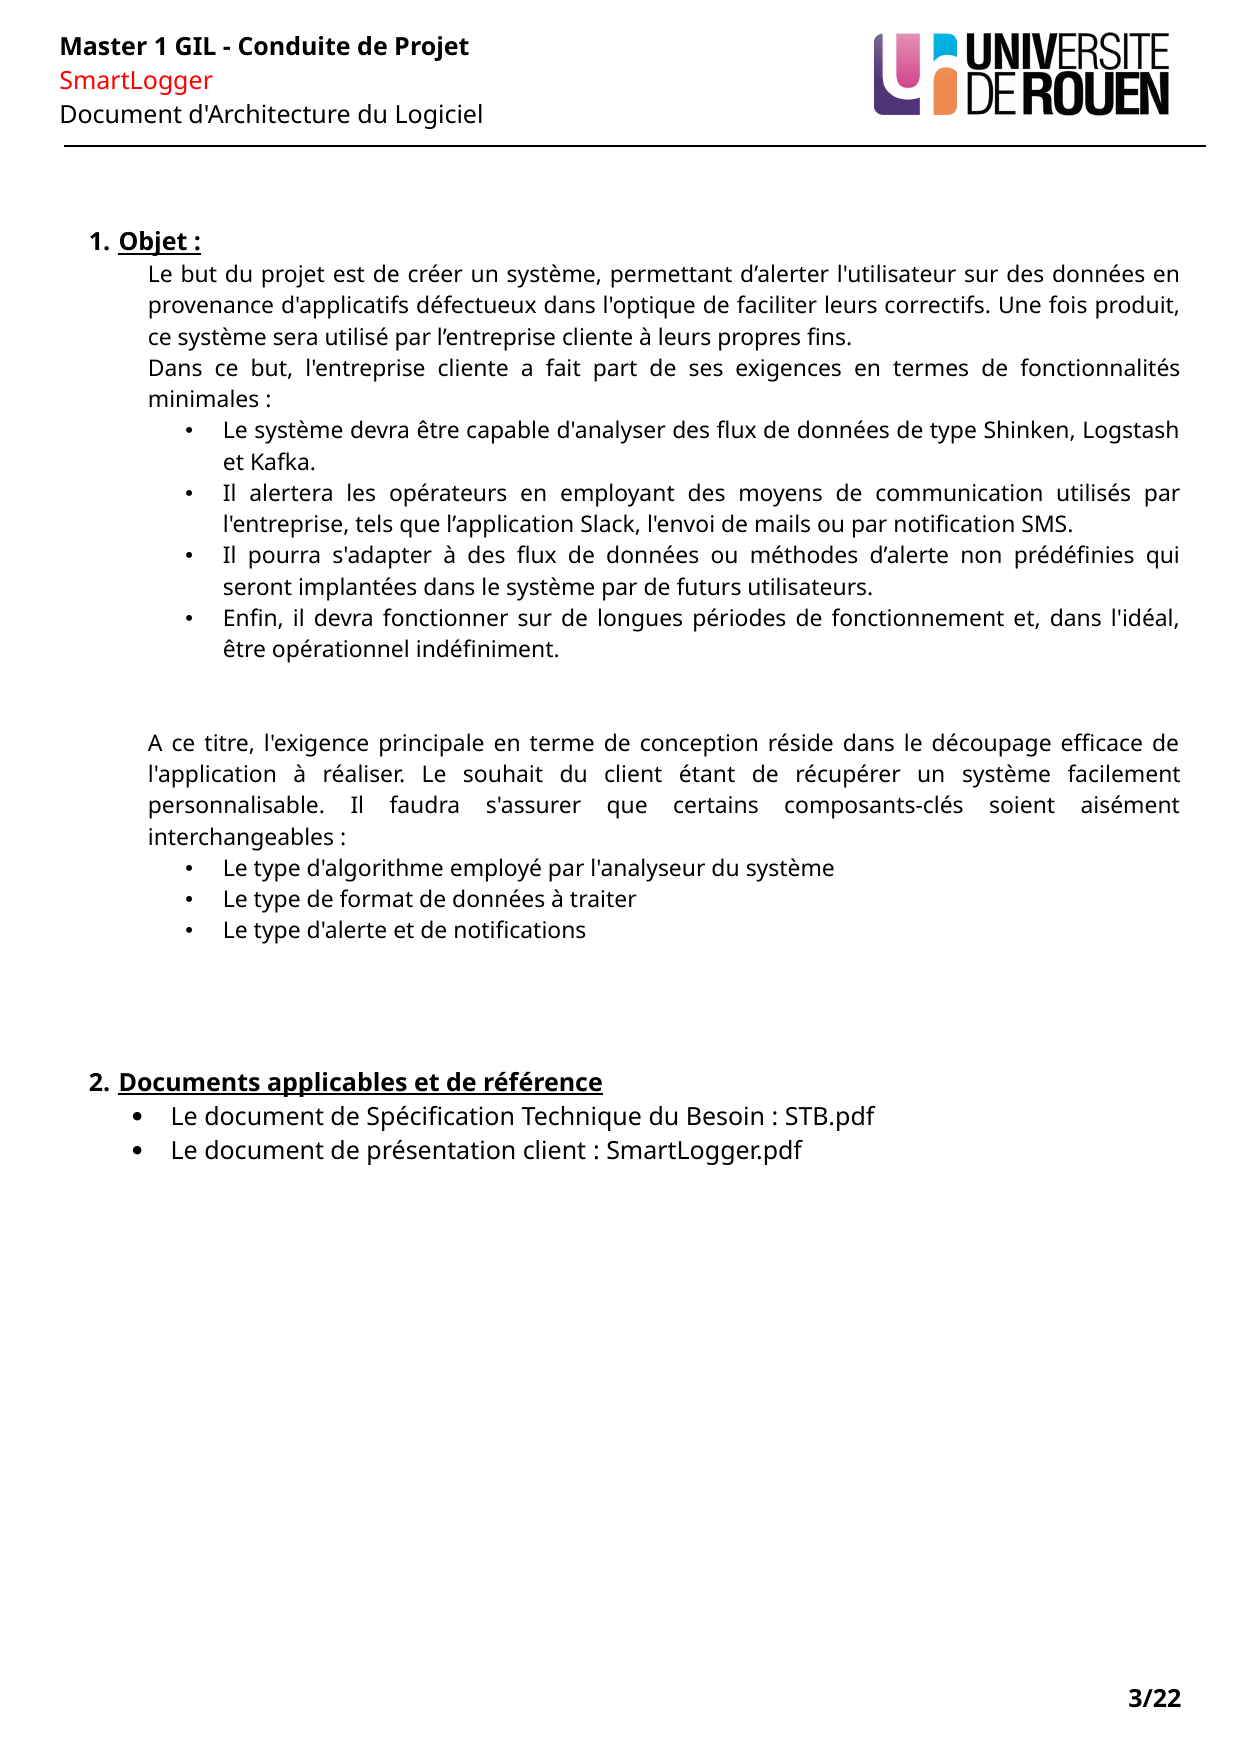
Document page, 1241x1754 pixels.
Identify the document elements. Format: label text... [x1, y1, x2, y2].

list Le document de présentation client : SmartLogger.pdf [133, 1132, 1181, 1167]
text A ce titre, l'exigence principale en terme de conception réside dans le découpage efficace de l'application à réaliser. Le souhait du client étant de récupérer un système facilement personnalisable. Il faudra s'assurer que certains composants-clés soient aisément interchangeables : [148, 727, 1181, 852]
text Le but du projet est de créer un système, permettant d’alerter l'utilisateur sur des données en provenance d'applicatifs défectueux dans l'optique de faciliter leurs correctifs. Une fois produit, ce système sera utilisé par l’entreprise cliente à leurs propres fins. [148, 258, 1181, 352]
list Enfin, il devra fonctionner sur de longues périodes de fonctionnement et, dans l'idéal, être opérationnel indéfiniment. [185, 602, 1181, 664]
list Le type de format de données à traiter [185, 883, 1181, 914]
list Le document de Spécification Technique du Besoin : STB.pdf [133, 1098, 1181, 1132]
list Le type d'algorithme employé par l'analyseur du système [185, 852, 1181, 883]
list Il pourra s'adapter à des flux de données ou méthodes d’alerte non prédéfinies qui seront implantées dans le système par de futurs utilisateurs. [185, 539, 1181, 602]
list Le type d'alerte et de notifications [185, 914, 1181, 946]
list Le système devra être capable d'analyser des flux de données de type Shinken, Logstash et Kafka. [185, 414, 1181, 477]
subtitle Objet : [89, 224, 1181, 258]
picture [872, 32, 1170, 118]
list Il alertera les opérateurs en employant des moyens de communication utilisés par l'entreprise, tels que l’application Slack, l'envoi de mails ou par notification SMS. [185, 477, 1181, 539]
subtitle Documents applicables et de référence [89, 1064, 1181, 1098]
text Dans ce but, l'entreprise cliente a fait part de ses exigences en termes de fonctionnalités minimales : [148, 352, 1181, 414]
